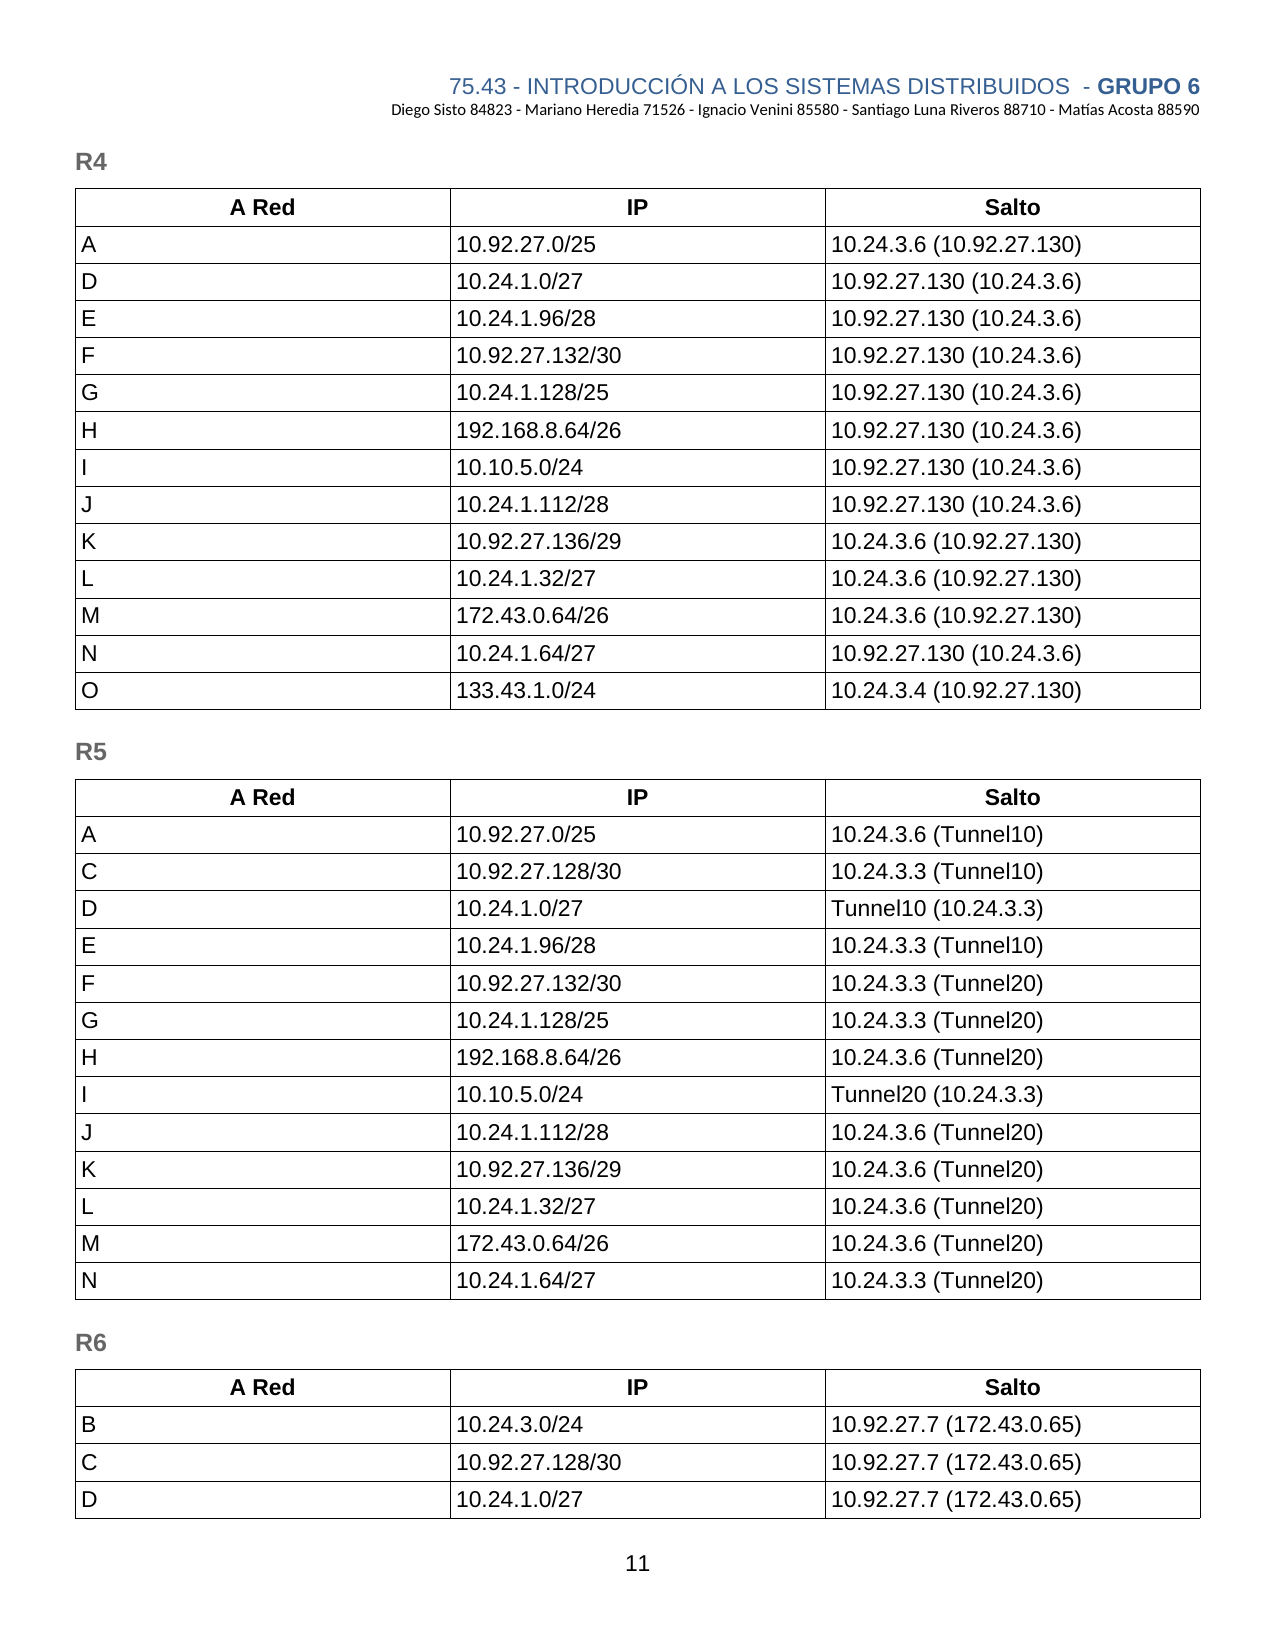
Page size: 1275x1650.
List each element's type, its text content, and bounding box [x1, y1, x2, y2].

table_cell K [76, 524, 450, 560]
subtitle R4 [75, 148, 1200, 176]
table_cell F [76, 966, 450, 1002]
table_cell 10.92.27.136/29 [451, 524, 825, 560]
table_cell 10.92.27.7 (172.43.0.65) [826, 1407, 1200, 1443]
table_cell 10.24.3.6 (Tunnel20) [826, 1189, 1200, 1225]
table_cell 192.168.8.64/26 [451, 412, 825, 449]
table_cell 10.24.1.64/27 [451, 1263, 825, 1299]
table_header Salto [826, 1370, 1200, 1406]
table_cell 10.24.1.112/28 [451, 487, 825, 523]
table_cell 10.92.27.7 (172.43.0.65) [826, 1444, 1200, 1481]
table_cell 10.24.3.6 (10.92.27.130) [826, 227, 1200, 263]
table_cell L [76, 1189, 450, 1225]
table_cell 133.43.1.0/24 [451, 673, 825, 709]
table_cell 10.92.27.130 (10.24.3.6) [826, 412, 1200, 449]
table_cell K [76, 1152, 450, 1188]
table_cell D [76, 264, 450, 300]
table_header IP [451, 780, 825, 816]
table_header Salto [826, 189, 1200, 226]
table_cell C [76, 1444, 450, 1481]
table_cell 10.24.1.32/27 [451, 561, 825, 597]
table_cell 172.43.0.64/26 [451, 1226, 825, 1262]
table_cell E [76, 301, 450, 337]
table_cell E [76, 929, 450, 964]
table_header A Red [76, 780, 450, 816]
table_cell H [76, 1040, 450, 1076]
table_cell 10.92.27.0/25 [451, 817, 825, 853]
table_cell D [76, 891, 450, 927]
table_cell 10.24.3.6 (10.92.27.130) [826, 561, 1200, 597]
table_cell 10.92.27.0/25 [451, 227, 825, 263]
table_cell 10.24.3.0/24 [451, 1407, 825, 1443]
table_cell 10.92.27.130 (10.24.3.6) [826, 636, 1200, 672]
table_cell 10.92.27.128/30 [451, 854, 825, 890]
table_cell 10.24.3.3 (Tunnel10) [826, 929, 1200, 964]
table_cell 10.24.1.128/25 [451, 1003, 825, 1039]
table_cell 10.92.27.130 (10.24.3.6) [826, 375, 1200, 411]
table_cell 10.24.1.128/25 [451, 375, 825, 411]
table_cell 10.24.3.6 (Tunnel20) [826, 1152, 1200, 1188]
table_cell 10.24.3.4 (10.92.27.130) [826, 673, 1200, 709]
table_cell 172.43.0.64/26 [451, 599, 825, 634]
table_cell Tunnel10 (10.24.3.3) [826, 891, 1200, 927]
table_cell 10.92.27.130 (10.24.3.6) [826, 264, 1200, 300]
table_cell 10.92.27.7 (172.43.0.65) [826, 1482, 1200, 1518]
table_cell 10.24.1.96/28 [451, 301, 825, 337]
table_cell 10.92.27.128/30 [451, 1444, 825, 1481]
table_header A Red [76, 189, 450, 226]
table_cell D [76, 1482, 450, 1518]
table_cell A [76, 817, 450, 853]
table_cell J [76, 487, 450, 523]
table_cell J [76, 1114, 450, 1151]
subtitle R5 [75, 738, 1200, 766]
subtitle R6 [75, 1328, 1200, 1356]
table_cell I [76, 1077, 450, 1113]
table_header A Red [76, 1370, 450, 1406]
table_cell 10.24.1.0/27 [451, 1482, 825, 1518]
table_cell 10.24.3.3 (Tunnel20) [826, 966, 1200, 1002]
table_cell 10.24.1.112/28 [451, 1114, 825, 1151]
table_cell 10.24.1.32/27 [451, 1189, 825, 1225]
table_cell 10.10.5.0/24 [451, 1077, 825, 1113]
table_header IP [451, 189, 825, 226]
table_cell M [76, 1226, 450, 1262]
table_cell I [76, 450, 450, 486]
table_cell 10.24.3.3 (Tunnel10) [826, 854, 1200, 890]
table_cell 10.24.3.6 (Tunnel20) [826, 1040, 1200, 1076]
table_cell 10.92.27.130 (10.24.3.6) [826, 487, 1200, 523]
table_cell Tunnel20 (10.24.3.3) [826, 1077, 1200, 1113]
table_cell 10.24.3.6 (Tunnel20) [826, 1114, 1200, 1151]
table_cell 10.92.27.132/30 [451, 338, 825, 374]
table_cell C [76, 854, 450, 890]
table_cell B [76, 1407, 450, 1443]
table_cell 10.92.27.130 (10.24.3.6) [826, 338, 1200, 374]
table_cell G [76, 1003, 450, 1039]
table_cell 10.24.1.0/27 [451, 264, 825, 300]
table_cell 10.10.5.0/24 [451, 450, 825, 486]
table_cell 10.92.27.136/29 [451, 1152, 825, 1188]
table_header IP [451, 1370, 825, 1406]
table_cell 10.92.27.130 (10.24.3.6) [826, 450, 1200, 486]
table_cell 10.24.3.6 (Tunnel10) [826, 817, 1200, 853]
table_cell N [76, 1263, 450, 1299]
table_cell 10.92.27.132/30 [451, 966, 825, 1002]
table_cell 10.24.3.6 (Tunnel20) [826, 1226, 1200, 1262]
table_cell 10.24.1.96/28 [451, 929, 825, 964]
table_cell O [76, 673, 450, 709]
table_cell 10.24.1.64/27 [451, 636, 825, 672]
table_cell 10.24.3.3 (Tunnel20) [826, 1003, 1200, 1039]
table_cell N [76, 636, 450, 672]
table_cell L [76, 561, 450, 597]
table_cell 10.92.27.130 (10.24.3.6) [826, 301, 1200, 337]
table_cell 10.24.1.0/27 [451, 891, 825, 927]
table_cell G [76, 375, 450, 411]
table_cell 10.24.3.6 (10.92.27.130) [826, 524, 1200, 560]
table_cell M [76, 599, 450, 634]
table_cell 10.24.3.6 (10.92.27.130) [826, 599, 1200, 634]
table_header Salto [826, 780, 1200, 816]
table_cell A [76, 227, 450, 263]
table_cell F [76, 338, 450, 374]
table_cell 10.24.3.3 (Tunnel20) [826, 1263, 1200, 1299]
table_cell 192.168.8.64/26 [451, 1040, 825, 1076]
table_cell H [76, 412, 450, 449]
